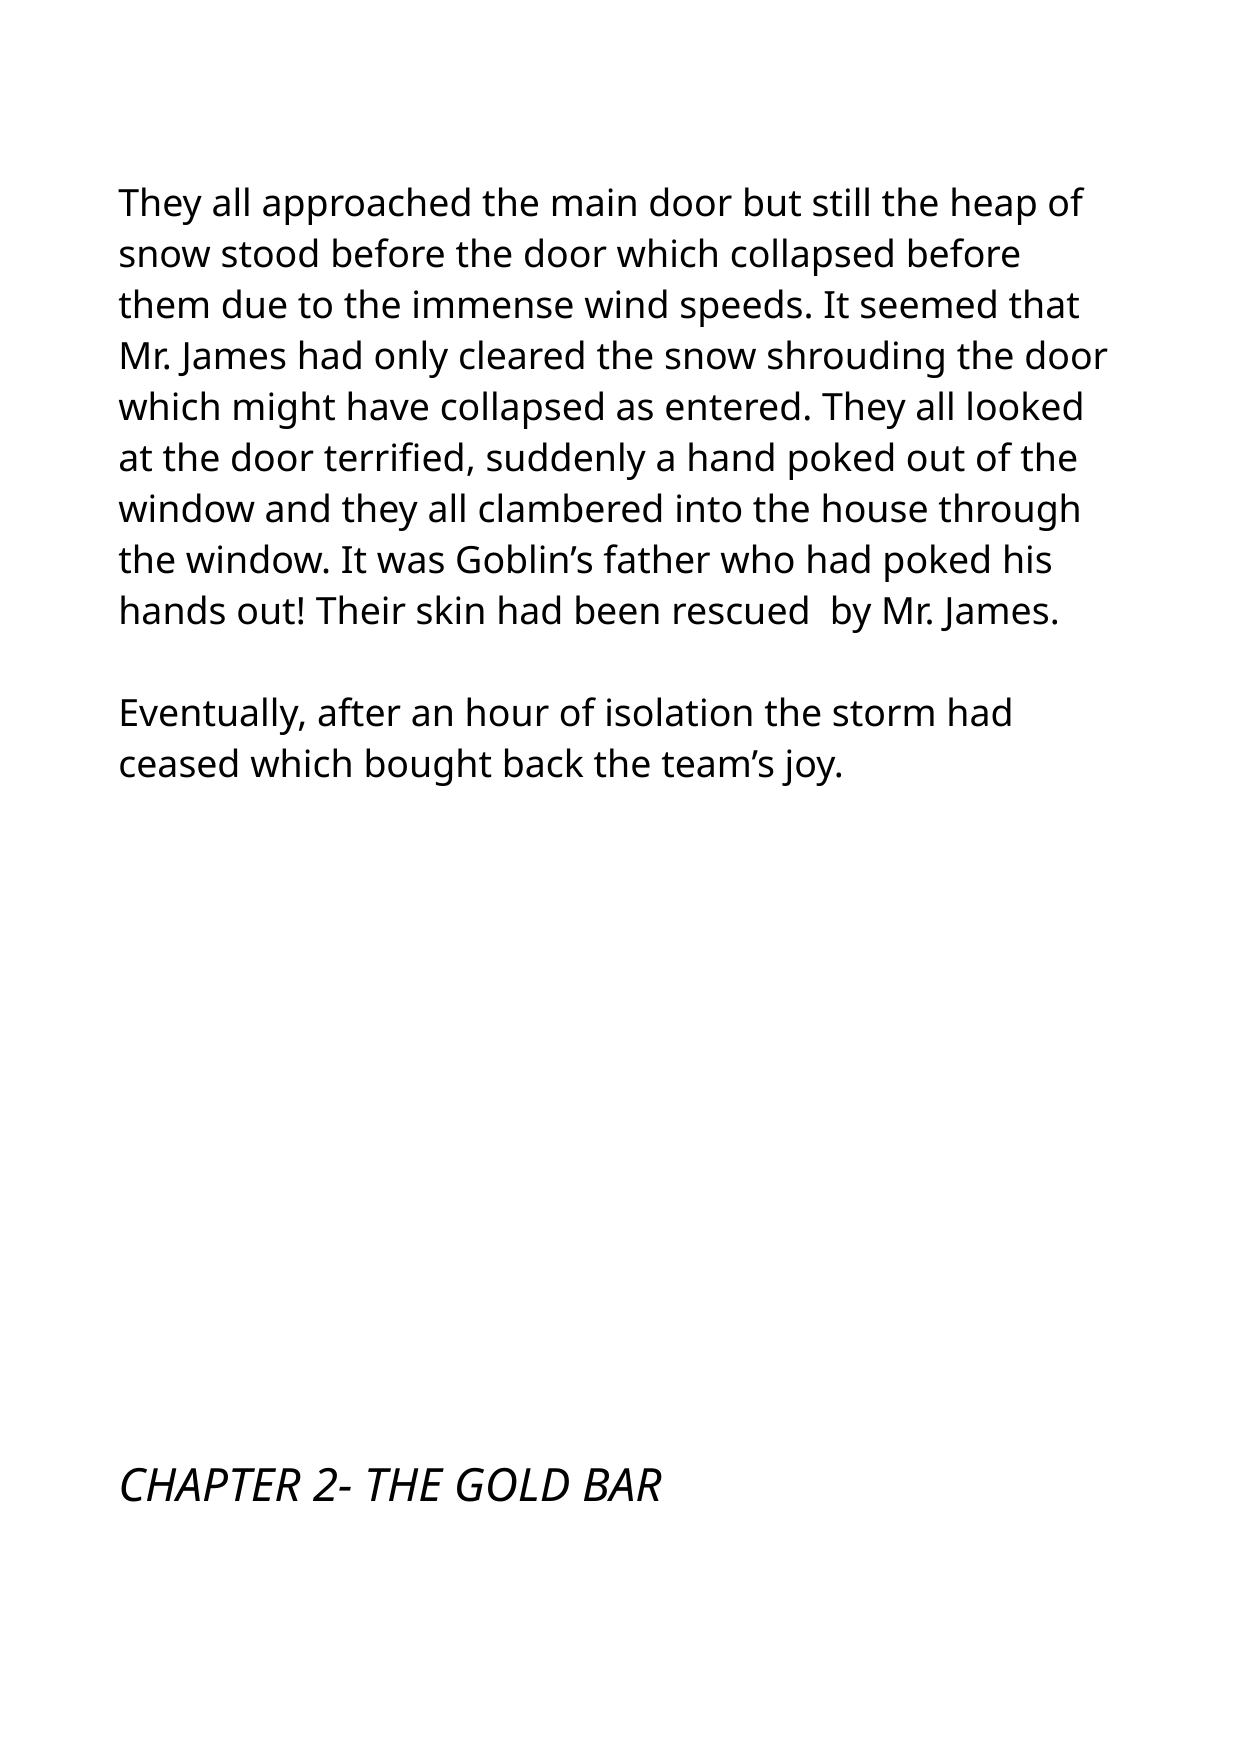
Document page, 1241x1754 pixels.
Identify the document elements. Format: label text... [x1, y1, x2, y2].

text They all approached the main door but still the heap of snow stood before the door which collapsed before them due to the immense wind speeds. It seemed that Mr. James had only cleared the snow shrouding the door which might have collapsed as entered. They all looked at the door terrified, suddenly a hand poked out of the window and they all clambered into the house through the window. It was Goblin’s father who had poked his hands out! Their skin had been rescued by Mr. James. [118, 176, 1122, 636]
text Eventually, after an hour of isolation the storm had ceased which bought back the team’s joy. [118, 687, 1122, 789]
text CHAPTER 2- THE GOLD BAR [118, 1452, 1122, 1515]
